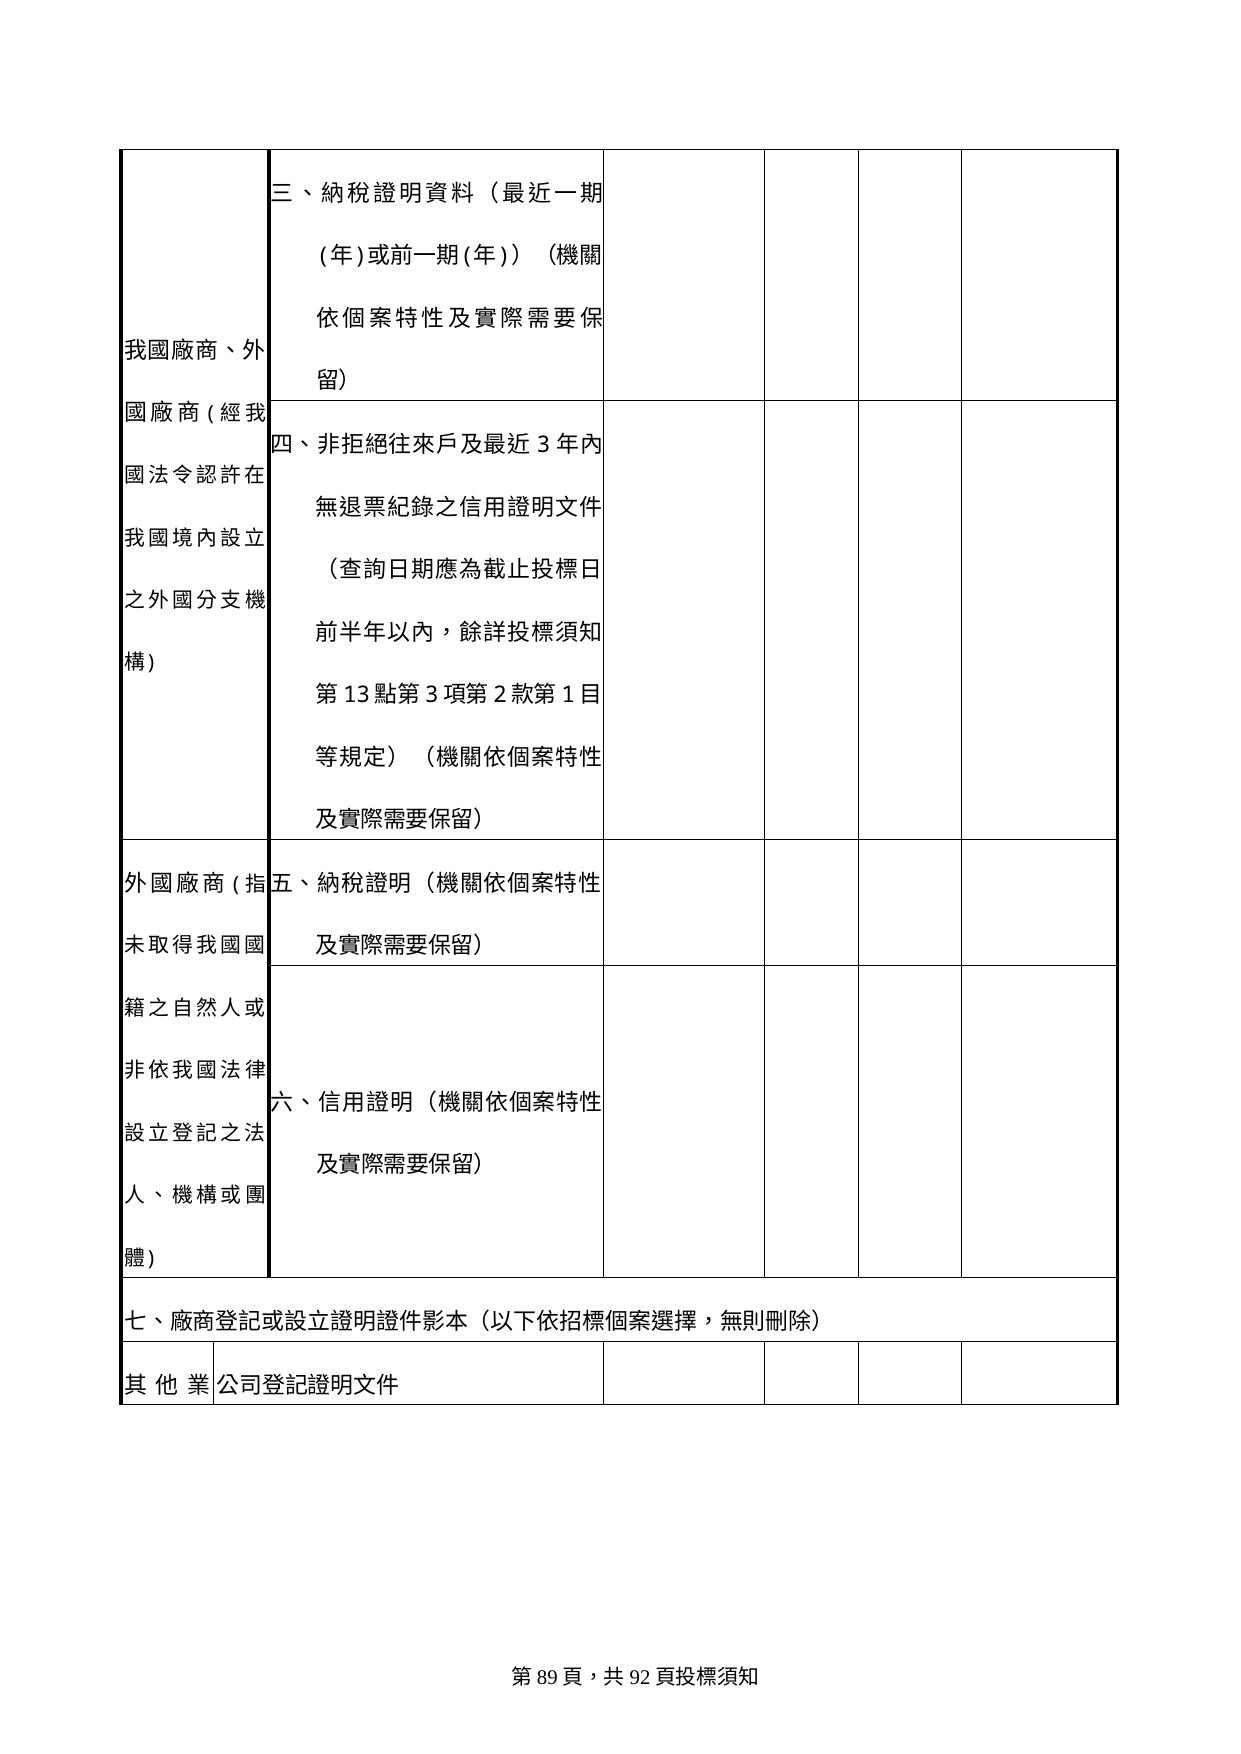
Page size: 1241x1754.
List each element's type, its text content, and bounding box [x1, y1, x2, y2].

table_cell 我國廠商、外國廠商(經我國法令認許在我國境內設立之外國分支機構) [123, 150, 267, 838]
table_cell 七、廠商登記或設立證明證件影本（以下依招標個案選擇，無則刪除） [123, 1278, 1116, 1341]
table_cell [859, 840, 961, 964]
table_cell [962, 840, 1116, 964]
table_cell [765, 840, 858, 964]
table_cell [962, 1342, 1116, 1404]
table_cell [859, 1342, 961, 1404]
table_cell 外國廠商(指未取得我國國籍之自然人或非依我國法律設立登記之法人、機構或團體) [123, 840, 267, 1277]
table_cell [604, 840, 764, 964]
table_cell [859, 966, 961, 1277]
table_cell 四、非拒絕往來戶及最近3年內無退票紀錄之信用證明文件（查詢日期應為截止投標日前半年以內，餘詳投標須知第13點第3項第2款第1目等規定）（機關依個案特性及實際需要保留） [271, 401, 603, 838]
table_cell [962, 150, 1116, 400]
table_cell [765, 150, 858, 400]
table_cell [859, 150, 961, 400]
table_cell [765, 966, 858, 1277]
table_cell [962, 966, 1116, 1277]
table_cell [765, 401, 858, 838]
table_cell [604, 150, 764, 400]
table_cell [604, 966, 764, 1277]
table_cell [604, 1342, 764, 1404]
table_cell [604, 401, 764, 838]
table_cell 三、納稅證明資料（最近一期(年)或前一期(年)）（機關依個案特性及實際需要保留） [271, 150, 603, 400]
table_cell [765, 1342, 858, 1404]
table_cell 六、信用證明（機關依個案特性及實際需要保留） [271, 966, 603, 1277]
table_cell 其他業 [123, 1342, 213, 1404]
table_cell 公司登記證明文件 [214, 1342, 603, 1404]
table_cell [962, 401, 1116, 838]
table_cell 五、納稅證明（機關依個案特性及實際需要保留） [271, 840, 603, 964]
table_cell [859, 401, 961, 838]
